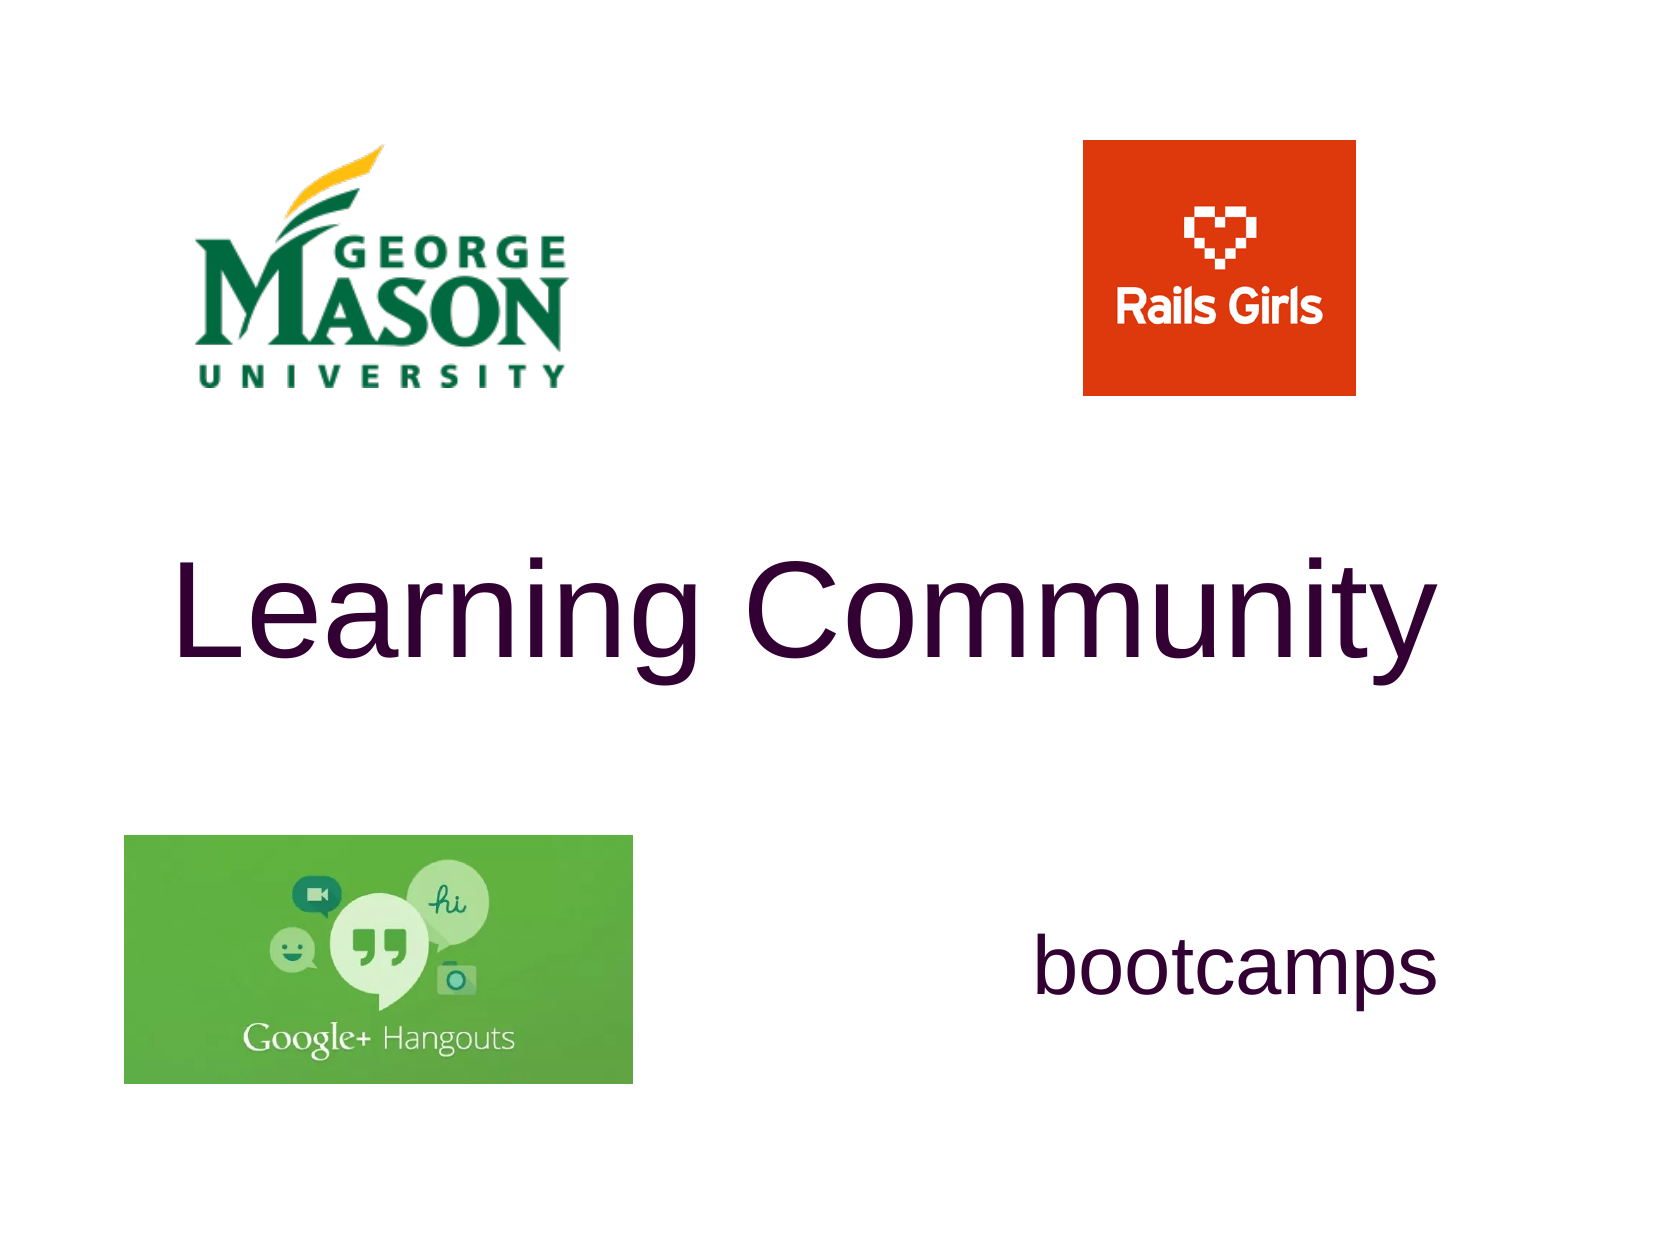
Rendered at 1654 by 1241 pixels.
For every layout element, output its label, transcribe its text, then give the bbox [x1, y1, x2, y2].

picture [124, 835, 633, 1084]
title Learning Community [60, 470, 1549, 751]
picture [1083, 140, 1356, 396]
title bootcamps [926, 914, 1546, 1018]
picture [195, 144, 571, 388]
